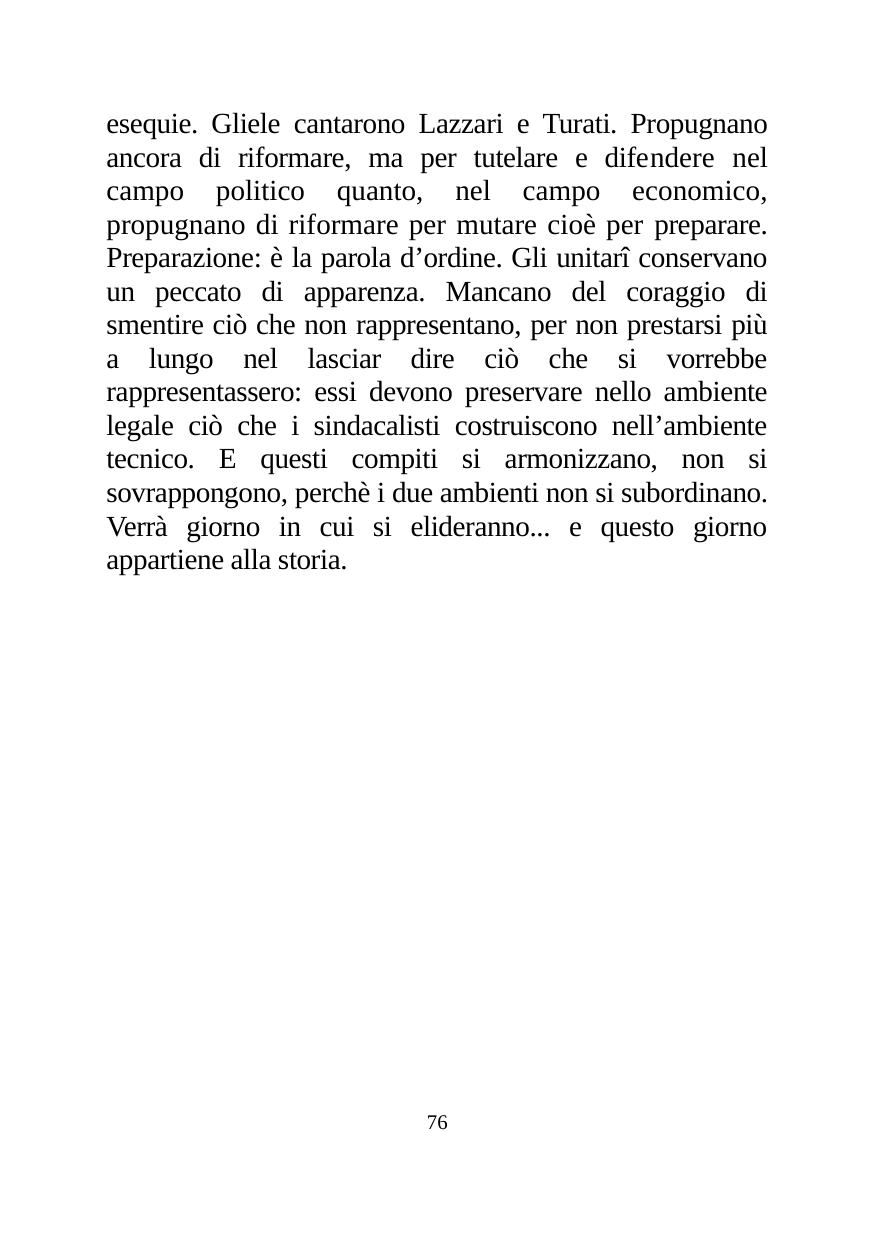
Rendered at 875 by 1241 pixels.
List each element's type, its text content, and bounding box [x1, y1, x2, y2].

text esequie. Gliele cantarono Lazzari e Turati. Propugnano ancora di riformare, ma per tutelare e difendere nel campo politico quanto, nel campo economico, propugnano di riformare per mutare cioè per preparare. Preparazione: è la parola d’ordine. Gli unitarî conservano un peccato di apparenza. Mancano del coraggio di smentire ciò che non rappresentano, per non prestarsi più a lungo nel lasciar dire ciò che si vorrebbe rappresentassero: essi devono preservare nello ambiente legale ciò che i sindacalisti costruiscono nell’ambiente tecnico. E questi compiti si armonizzano, non si sovrappongono, perchè i due ambienti non si subordinano. Verrà giorno in cui si elideranno... e questo giorno appartiene alla storia. [106, 106, 768, 576]
